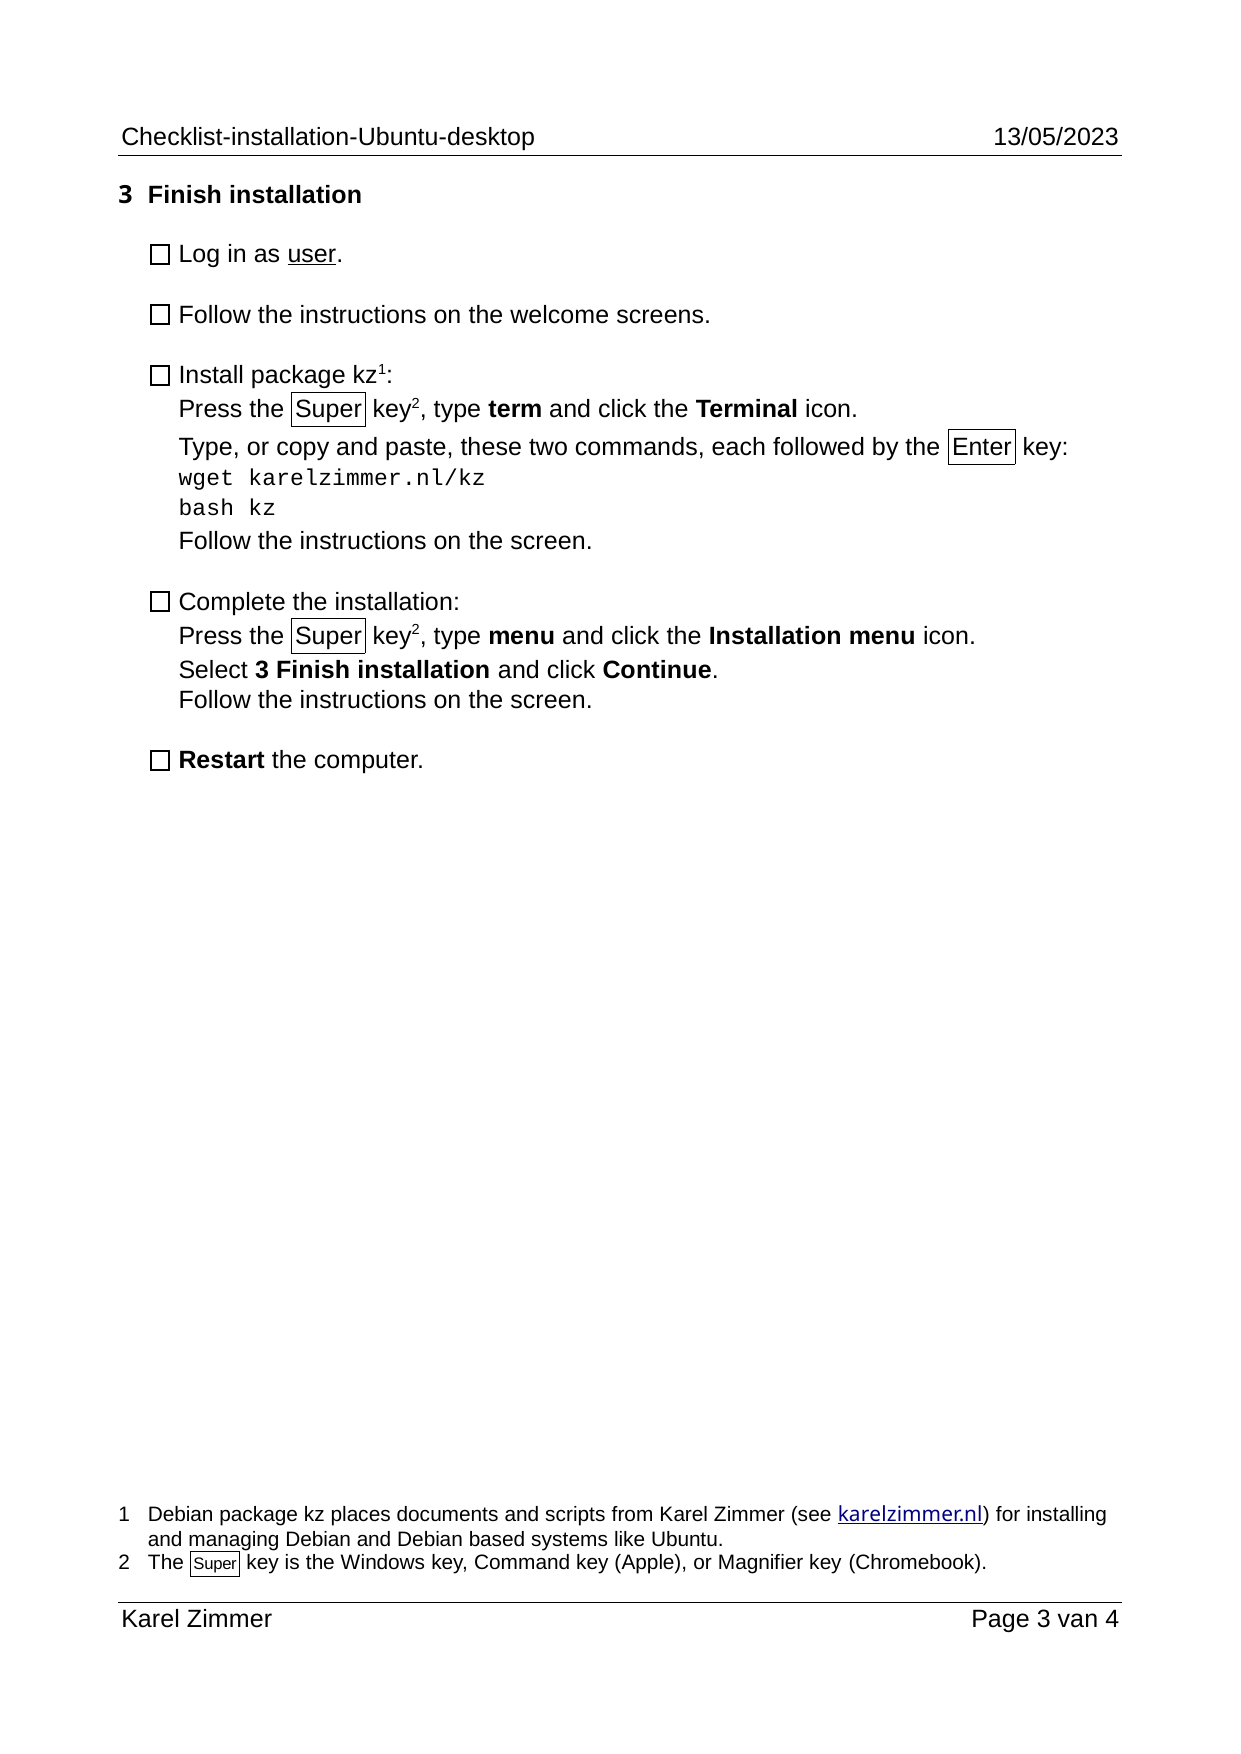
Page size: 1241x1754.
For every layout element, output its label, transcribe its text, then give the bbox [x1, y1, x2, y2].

table_cell Complete the installation: [177, 587, 1121, 617]
table_cell Install package kz: [177, 360, 1121, 391]
list Finish installation [118, 177, 1122, 211]
table_cell [141, 654, 177, 685]
table_cell [141, 428, 177, 465]
table_cell [141, 330, 177, 360]
table_header [141, 239, 177, 269]
table_cell Select 3 Finish installation and click Continue. [177, 654, 1121, 685]
table_header Log in as USER. [177, 239, 1121, 269]
table_cell Follow the instructions on the screen. [177, 526, 1121, 556]
table_cell [141, 360, 177, 391]
table_cell Type, or copy and paste, these two commands, each followed by the Enter key: [177, 428, 1121, 465]
table_cell [141, 556, 177, 587]
table_cell [177, 715, 1121, 745]
table_cell [141, 685, 177, 715]
table_cell [141, 715, 177, 745]
table_cell [141, 587, 177, 617]
table_cell [141, 745, 177, 776]
table_cell [177, 330, 1121, 360]
table_cell [177, 556, 1121, 587]
table_cell [141, 617, 177, 654]
table_cell [177, 269, 1121, 300]
table_cell Press the Super key, type term and click the Terminal icon. [177, 391, 1121, 428]
table_cell Follow the instructions on the screen. [177, 685, 1121, 715]
table_cell [141, 391, 177, 428]
table_cell bash kz [177, 496, 1121, 526]
table_cell [141, 300, 177, 330]
table_cell [141, 465, 177, 496]
table_cell [141, 526, 177, 556]
table_cell wget karelzimmer.nl/kz [177, 465, 1121, 496]
table_cell [141, 269, 177, 300]
table_cell [141, 496, 177, 526]
table_cell Press the Super key2, type menu and click the Installation menu icon. [177, 617, 1121, 654]
table_cell Follow the instructions on the welcome screens. [177, 300, 1121, 330]
table_cell Restart the computer. [177, 745, 1121, 776]
